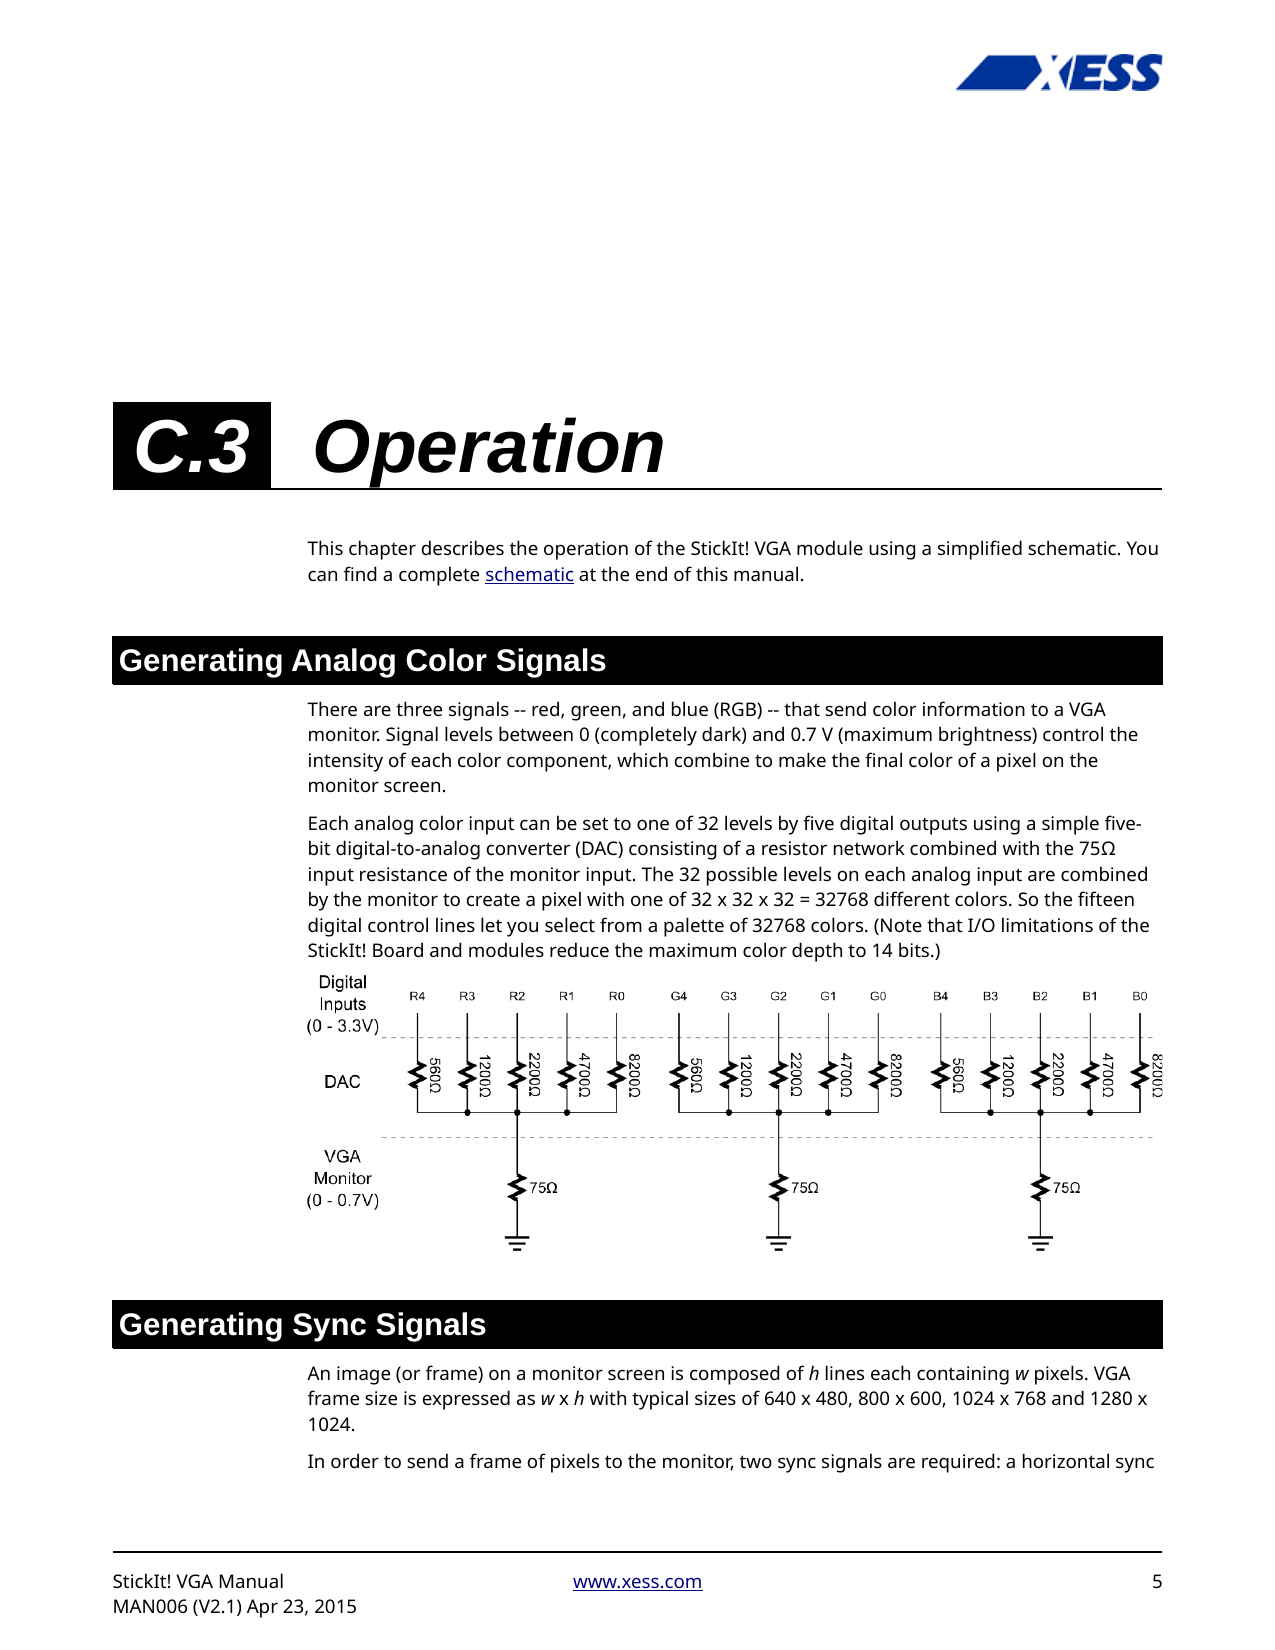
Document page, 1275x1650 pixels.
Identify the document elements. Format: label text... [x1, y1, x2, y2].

text In order to send a frame of pixels to the monitor, two sync signals are required: a horizontal sync [307, 1449, 1162, 1474]
subtitle Generating Sync Signals [114, 1301, 1162, 1348]
text An image (or frame) on a monitor screen is composed of h lines each containing w pixels. VGA frame size is expressed as w x h with typical sizes of 640 x 480, 800 x 600, 1024 x 768 and 1280 x 1024. [307, 1360, 1162, 1437]
text There are three signals -- red, green, and blue (RGB) -- that send color information to a VGA monitor. Signal levels between 0 (completely dark) and 0.7 V (maximum brightness) control the intensity of each color component, which combine to make the final color of a pixel on the monitor screen. [307, 696, 1162, 798]
picture [955, 54, 1163, 91]
text Each analog color input can be set to one of 32 levels by five digital outputs using a simple five-bit digital-to-analog converter (DAC) consisting of a resistor network combined with the 75Ω input resistance of the monitor input. The 32 possible levels on each analog input are combined by the monitor to create a pixel with one of 32 x 32 x 32 = 32768 different colors. So the fifteen digital control lines let you select from a palette of 32768 colors. (Note that I/O limitations of the StickIt! Board and modules reduce the maximum color depth to 14 bits.) [307, 810, 1162, 963]
picture [307, 975, 1163, 1251]
subtitle Operation [271, 402, 1162, 488]
subtitle Generating Analog Color Signals [114, 637, 1162, 684]
text This chapter describes the operation of the StickIt! VGA module using a simplified schematic. You can find a complete schematic at the end of this manual. [307, 535, 1162, 586]
